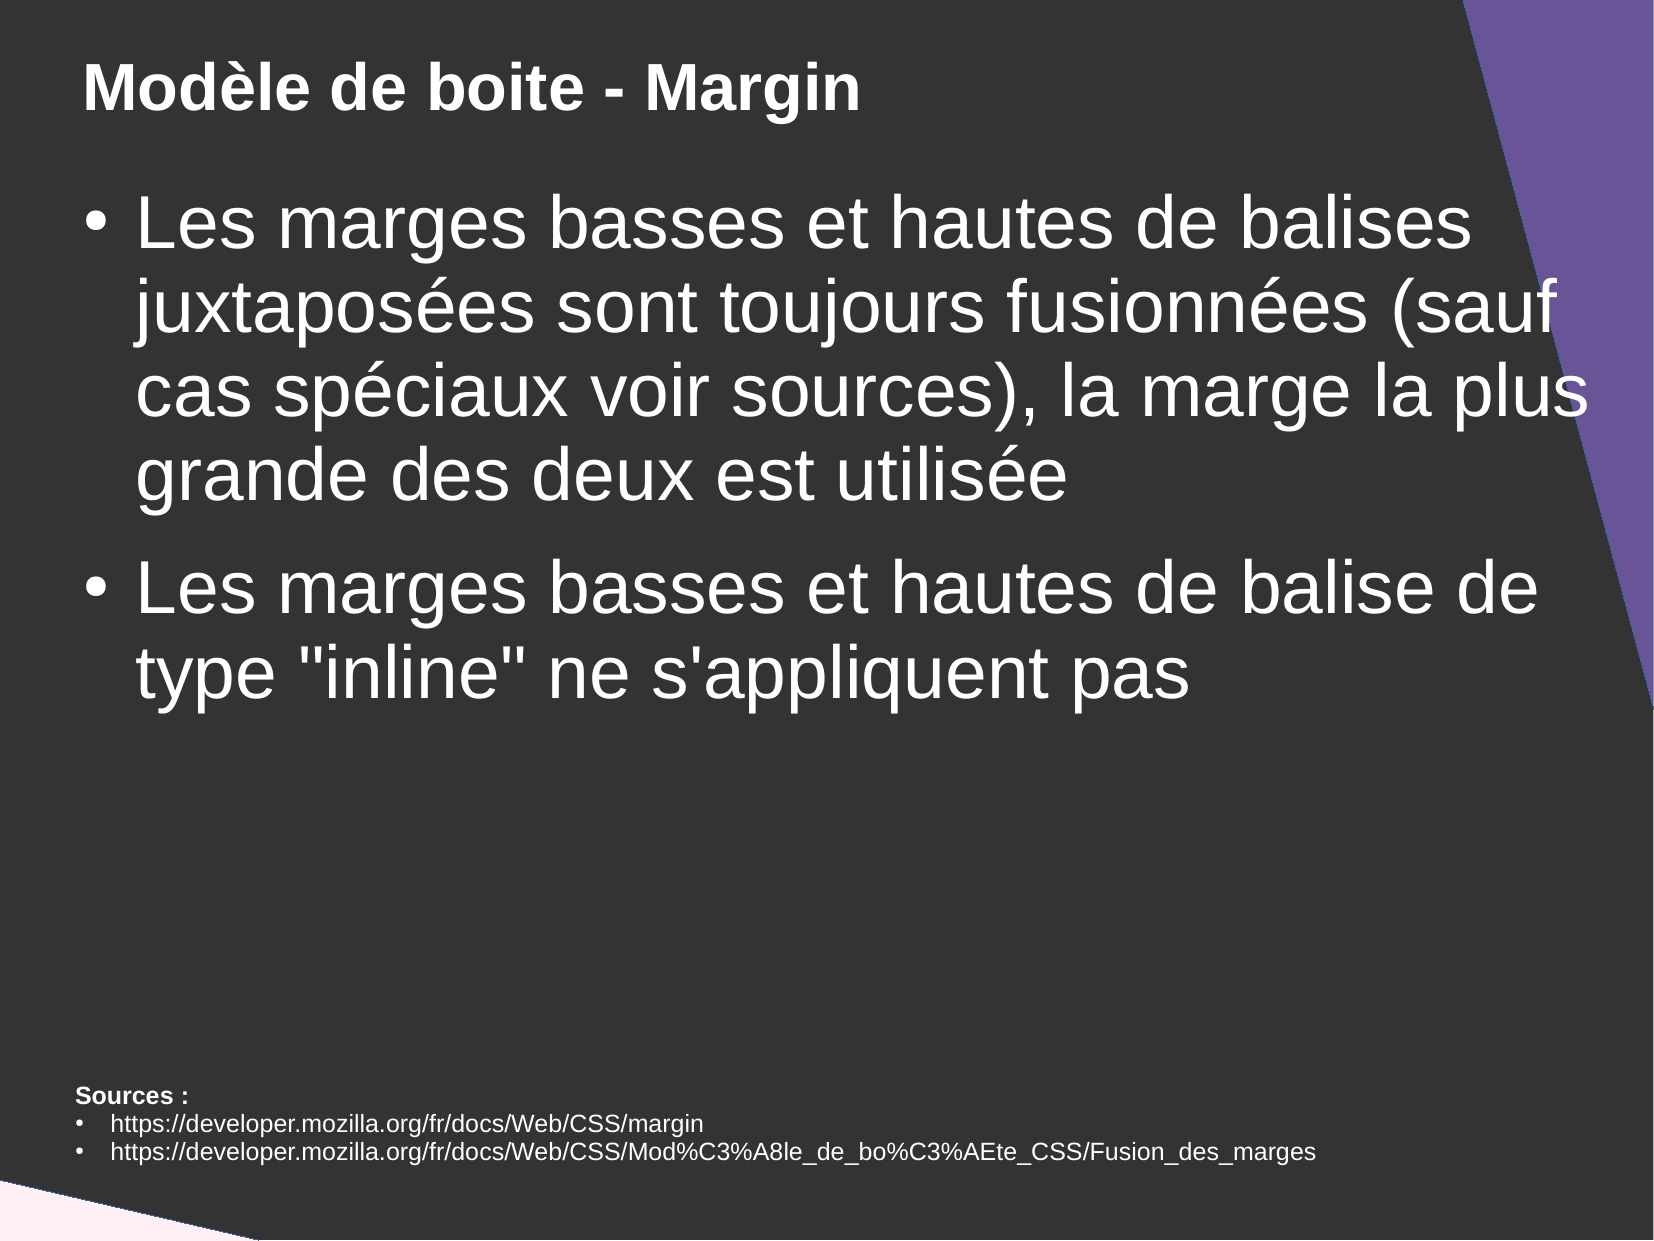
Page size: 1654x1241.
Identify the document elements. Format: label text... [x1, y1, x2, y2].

text_box Sources : https://developer.mozilla.org/fr/docs/Web/CSS/margin https://developer.mozilla.org/fr/docs/Web/CSS/Mod%C3%A8le_de_bo%C3%AEte_CSS/Fusion_des_marges [60, 1074, 1546, 1217]
text_box [1463, 0, 1654, 710]
list Les marges basses et hautes de balises juxtaposées sont toujours fusionnées (sauf cas spéciaux voir sources), la marge la plus grande des deux est utilisée Les marges basses et hautes de balise de type "inline" ne s'appliquent pas [64, 180, 1604, 1111]
title Modèle de boite - Margin [82, 49, 1571, 130]
text_box [0, 1180, 263, 1241]
